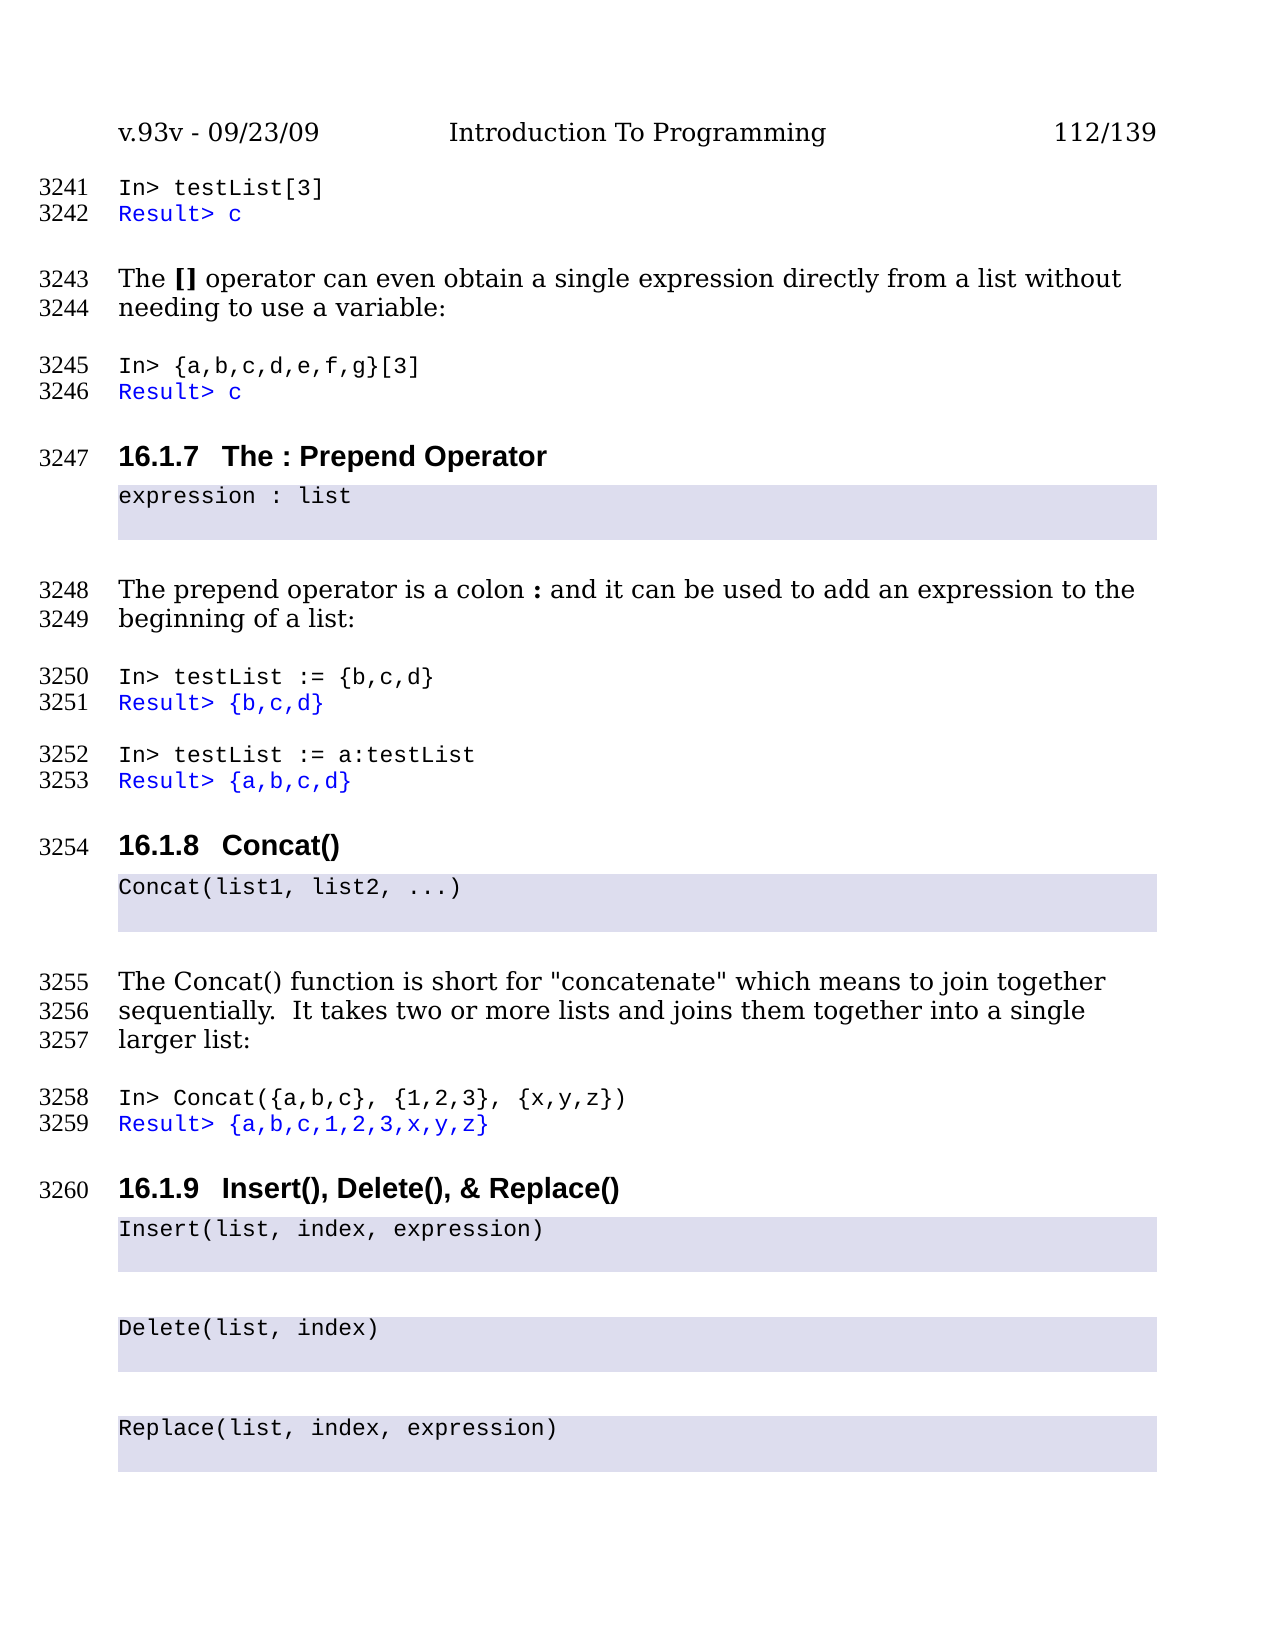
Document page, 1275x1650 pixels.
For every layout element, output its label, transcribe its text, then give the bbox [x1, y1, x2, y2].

subtitle Concat() [118, 828, 1157, 862]
table_header expression : list [118, 485, 1157, 540]
text Result> {b,c,d} [118, 691, 1157, 717]
text The prepend operator is a colon : and it can be used to add an expression to the beginning of a list: [118, 575, 1157, 633]
text The Concat() function is short for "concatenate" which means to join together sequentially. It takes two or more lists and joins them together into a single larger list: [118, 967, 1157, 1055]
table_header Delete(list, index) [118, 1317, 1157, 1372]
text The [] operator can even obtain a single expression directly from a list without needing to use a variable: [118, 263, 1157, 322]
text Result> c [118, 203, 1157, 229]
text In> Concat({a,b,c}, {1,2,3}, {x,y,z}) [118, 1087, 1157, 1113]
text Result> {a,b,c,d} [118, 769, 1157, 795]
text In> testList := {b,c,d} [118, 665, 1157, 691]
table_header Insert(list, index, expression) [118, 1217, 1157, 1272]
table_header Concat(list1, list2, ...) [118, 874, 1157, 932]
text Result> {a,b,c,1,2,3,x,y,z} [118, 1113, 1157, 1138]
subtitle The : Prepend Operator [118, 439, 1157, 472]
text In> testList[3] [118, 177, 1157, 203]
table_header Replace(list, index, expression) [118, 1416, 1157, 1472]
text Result> c [118, 380, 1157, 406]
subtitle Insert(), Delete(), & Replace() [118, 1172, 1157, 1205]
text In> {a,b,c,d,e,f,g}[3] [118, 354, 1157, 380]
text In> testList := a:testList [118, 743, 1157, 769]
